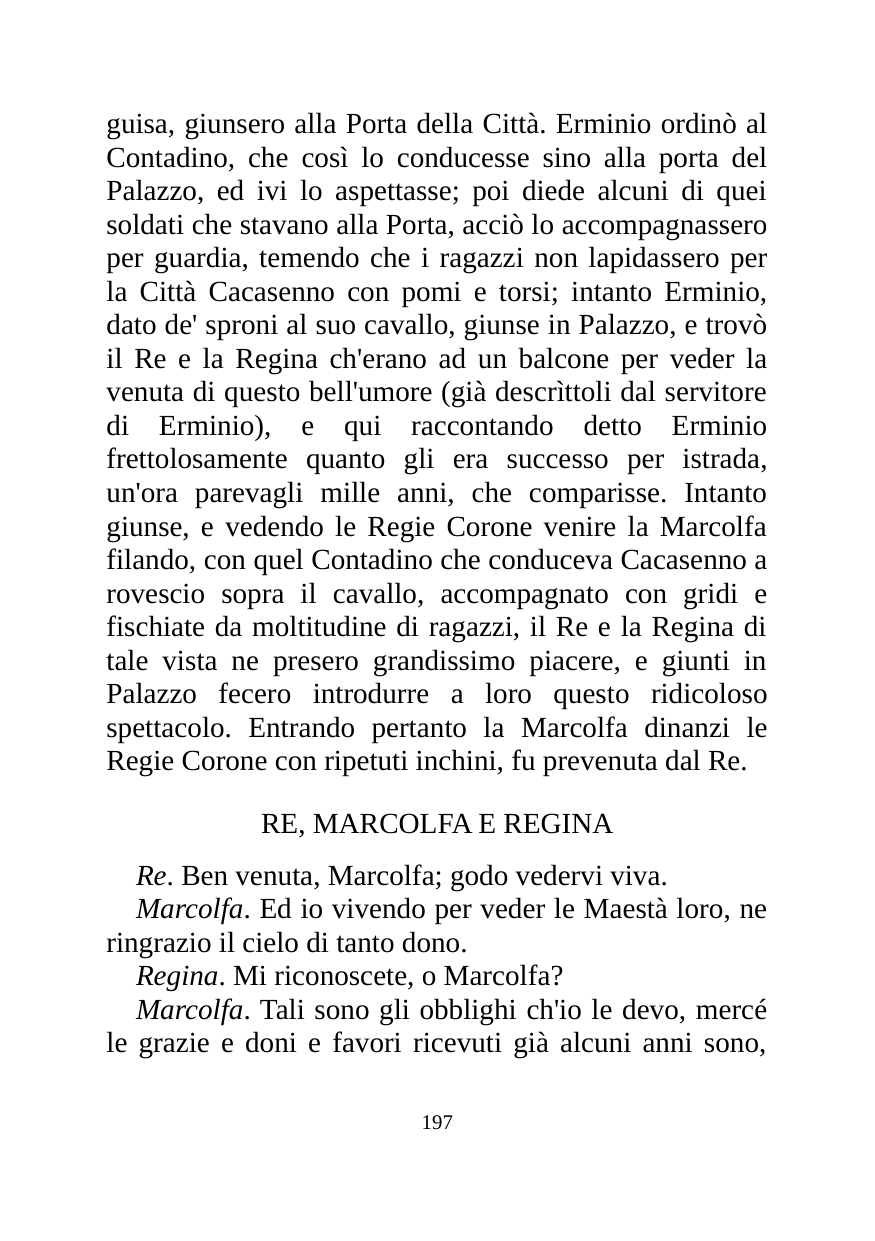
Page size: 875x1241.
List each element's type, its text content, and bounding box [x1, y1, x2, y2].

text RE, MARCOLFA E REGINA [106, 807, 768, 840]
text Marcolfa. Ed io vivendo per veder le Maestà loro, ne ringrazio il cielo di tanto dono. [106, 891, 768, 958]
text Regina. Mi riconoscete, o Marcolfa? [106, 958, 768, 992]
text Marcolfa. Tali sono gli obblighi ch'io le devo, mercé le grazie e doni e favori ricevuti già alcuni anni sono, [106, 992, 768, 1059]
text Re. Ben venuta, Marcolfa; godo vedervi viva. [106, 858, 768, 891]
text guisa, giunsero alla Porta della Città. Erminio ordinò al Contadino, che così lo conducesse sino alla porta del Palazzo, ed ivi lo aspettasse; poi diede alcuni di quei soldati che stavano alla Porta, acciò lo accompagnassero per guardia, temendo che i ragazzi non lapidassero per la Città Cacasenno con pomi e torsi; intanto Erminio, dato de' sproni al suo cavallo, giunse in Palazzo, e trovò il Re e la Regina ch'erano ad un balcone per veder la venuta di questo bell'umore (già descrìttoli dal servitore di Erminio), e qui raccontando detto Erminio frettolosamente quanto gli era successo per istrada, un'ora parevagli mille anni, che comparisse. Intanto giunse, e vedendo le Regie Corone venire la Marcolfa filando, con quel Contadino che conduceva Cacasenno a rovescio sopra il cavallo, accompagnato con gridi e fischiate da moltitudine di ragazzi, il Re e la Regina di tale vista ne presero grandissimo piacere, e giunti in Palazzo fecero introdurre a loro questo ridicoloso spettacolo. Entrando pertanto la Marcolfa dinanzi le Regie Corone con ripetuti inchini, fu prevenuta dal Re. [106, 106, 768, 777]
